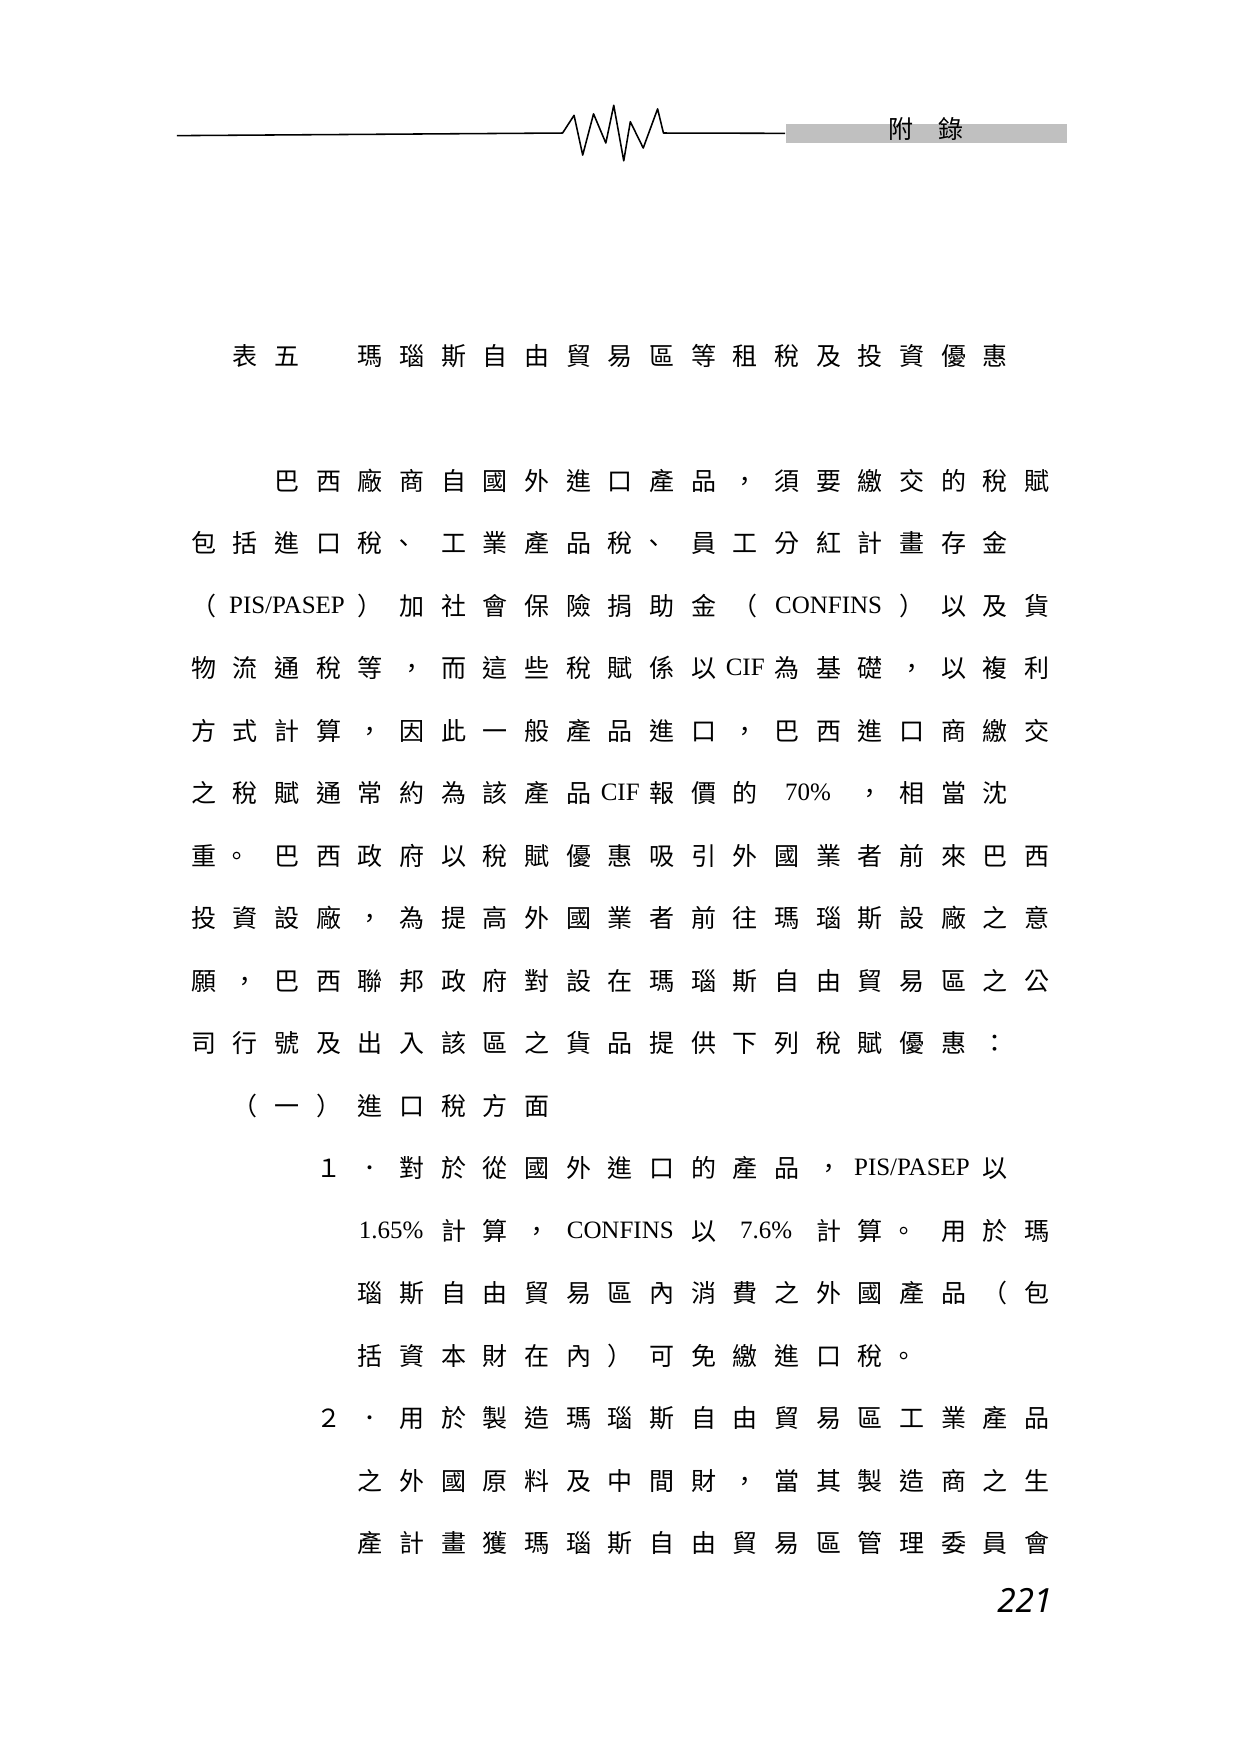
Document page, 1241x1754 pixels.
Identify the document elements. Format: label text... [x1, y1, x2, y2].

text １．對於從國外進口的產品，PIS/PASEP以1.65%計算，CONFINS以7.6%計算。用於瑪瑙斯自由貿易區內消費之外國產品（包括資本財在內）可免繳進口稅。 [284, 1125, 1058, 1375]
text （一）進口稅方面 [208, 1063, 1058, 1125]
text 表五 瑪瑙斯自由貿易區等租稅及投資優惠 [183, 313, 1058, 375]
text 巴西廠商自國外進口產品，須要繳交的稅賦包括進口稅、工業產品稅、員工分紅計畫存金（PIS/PASEP）加社會保險捐助金（CONFINS）以及貨物流通稅等，而這些稅賦係以CIF為基礎，以複利方式計算，因此一般產品進口，巴西進口商繳交之稅賦通常約為該產品CIF報價的70%，相當沈重。巴西政府以稅賦優惠吸引外國業者前來巴西投資設廠，為提高外國業者前往瑪瑙斯設廠之意願，巴西聯邦政府對設在瑪瑙斯自由貿易區之公司行號及出入該區之貨品提供下列稅賦優惠： [183, 438, 1058, 1063]
text ２．用於製造瑪瑙斯自由貿易區工業產品之外國原料及中間財，當其製造商之生產計畫獲瑪瑙斯自由貿易區管理委員會 [284, 1375, 1058, 1563]
